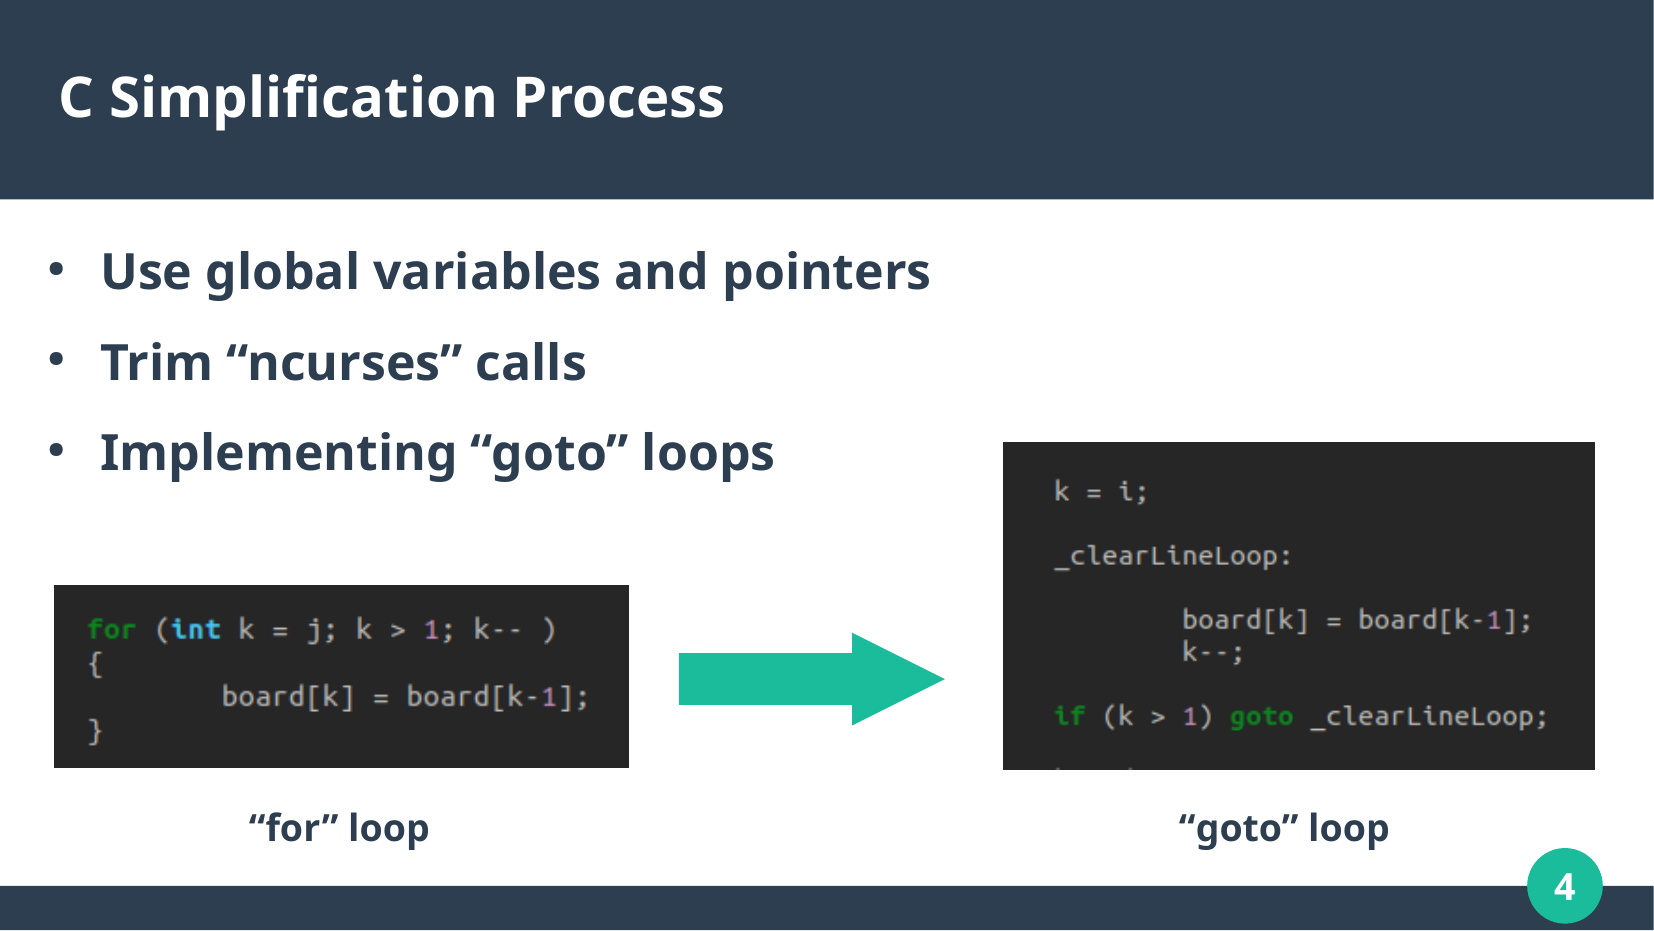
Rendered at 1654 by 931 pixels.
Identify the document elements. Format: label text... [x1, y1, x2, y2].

text_box “goto” loop [1092, 797, 1477, 857]
list Use global variables and pointers Trim “ncurses” calls Implementing “goto” loops [29, 236, 1536, 532]
text_box “for” loop [147, 797, 532, 856]
picture [1003, 442, 1595, 770]
picture [54, 585, 629, 768]
title C Simplification Process [59, 37, 1595, 155]
